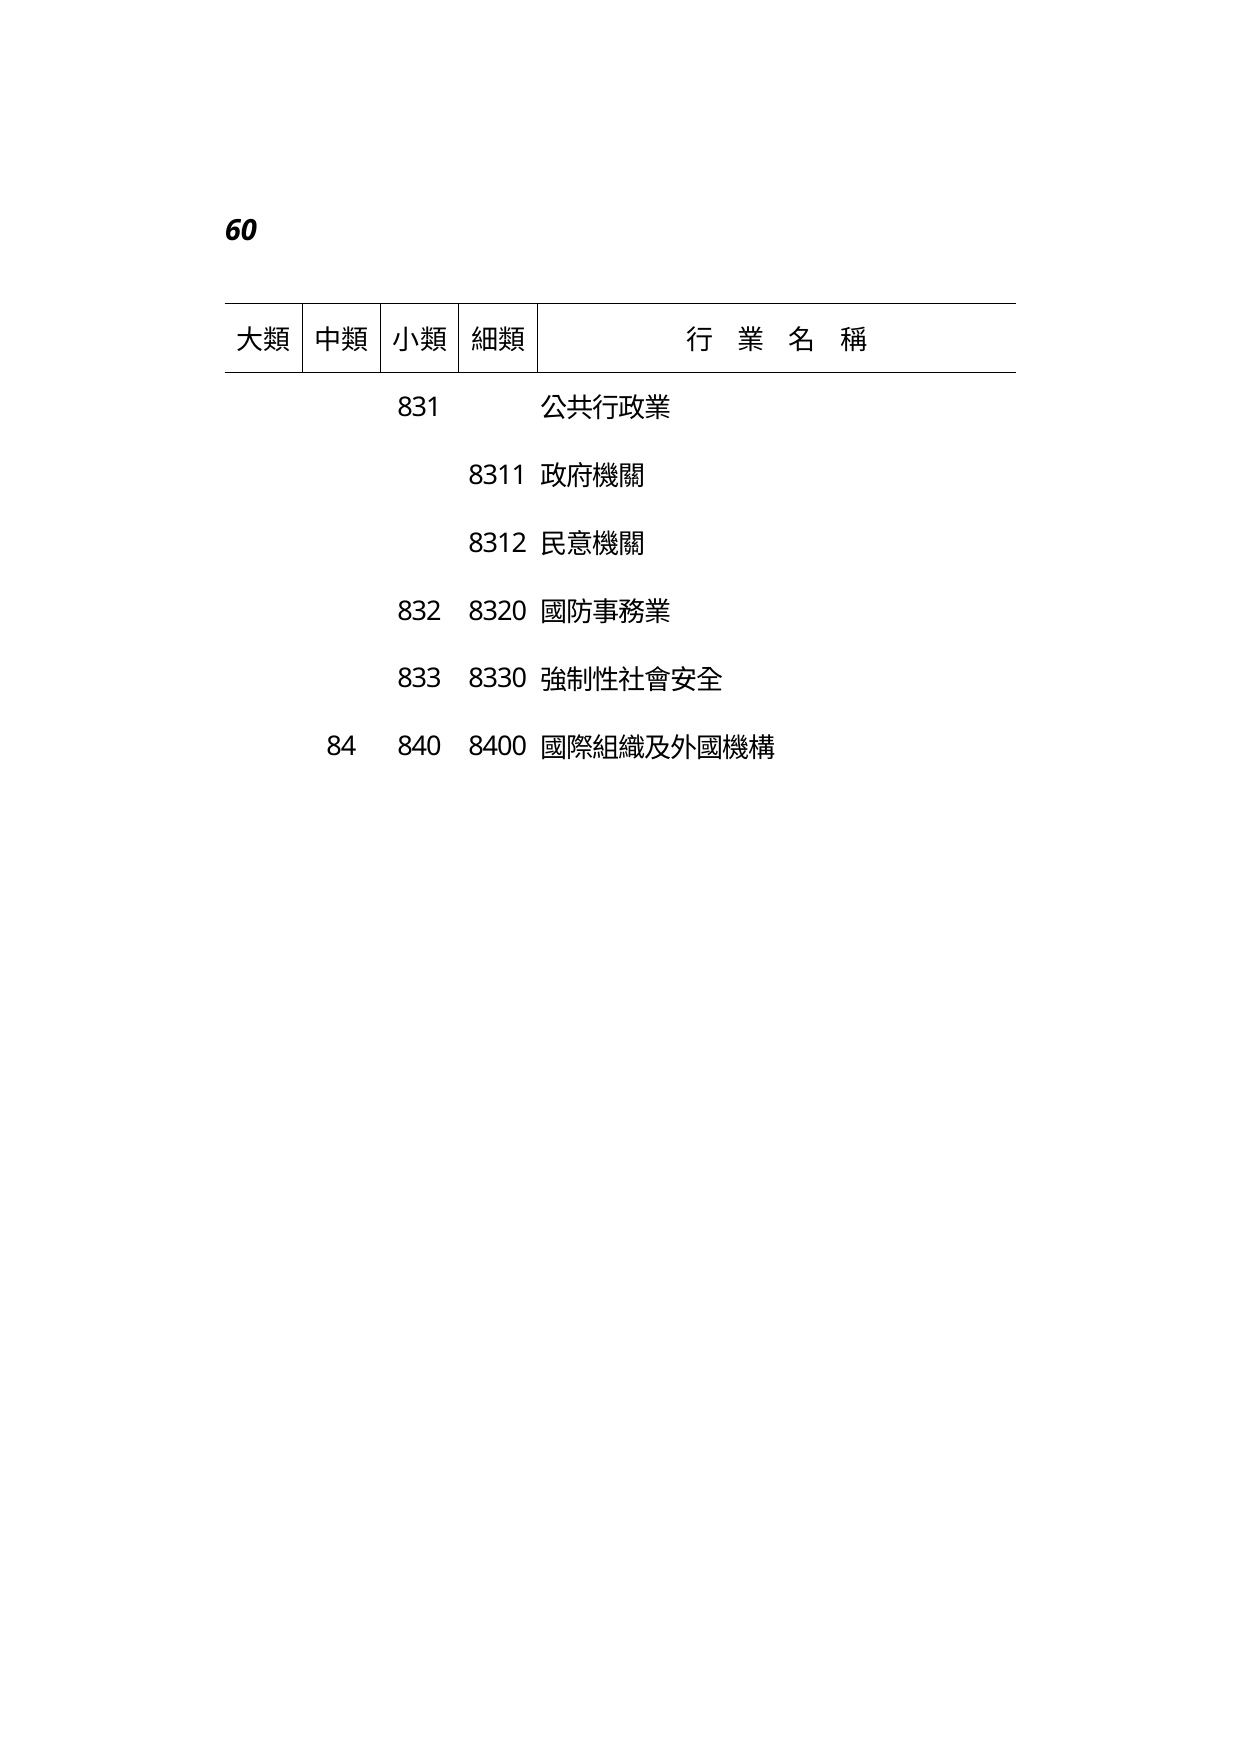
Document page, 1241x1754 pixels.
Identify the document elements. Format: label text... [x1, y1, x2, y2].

table_cell [303, 373, 381, 440]
table_cell [459, 1148, 537, 1185]
table_cell [459, 816, 537, 853]
table_cell [381, 1369, 459, 1406]
table_cell [225, 779, 303, 816]
table_cell 國防事務業 [537, 576, 1016, 643]
table_cell [459, 1517, 537, 1554]
table_cell 84 [303, 711, 381, 779]
table_cell [225, 1111, 303, 1148]
table_cell [381, 1001, 459, 1037]
table_cell [381, 816, 459, 853]
table_cell [459, 1406, 537, 1443]
table_cell [537, 853, 1016, 890]
table_cell 政府機關 [537, 440, 1016, 508]
table_cell [303, 508, 381, 576]
table_cell [459, 1222, 537, 1259]
table_cell [303, 1333, 381, 1369]
table_cell [459, 1185, 537, 1222]
table_cell [459, 964, 537, 1001]
table_cell [225, 1406, 303, 1443]
table_cell 8320 [459, 576, 537, 643]
table_cell [381, 890, 459, 927]
table_cell [225, 644, 303, 711]
table_cell 833 [381, 644, 459, 711]
table_cell [225, 440, 303, 508]
table_cell [303, 890, 381, 927]
table_header 細類 [459, 304, 537, 372]
table_cell [381, 964, 459, 1001]
table_cell 民意機關 [537, 508, 1016, 576]
table_header 行 業 名 稱 [538, 304, 1016, 372]
table_cell [459, 1369, 537, 1406]
table_cell 強制性社會安全 [537, 644, 1016, 711]
table_cell [303, 1038, 381, 1074]
table_cell [225, 711, 303, 779]
table_cell [381, 1148, 459, 1185]
table_cell [303, 927, 381, 964]
table_cell [225, 1296, 303, 1332]
table_cell [303, 1406, 381, 1443]
table_cell [225, 816, 303, 853]
table_cell 8311 [459, 440, 537, 508]
table_cell [381, 1333, 459, 1369]
table_cell [537, 1443, 1016, 1480]
table_cell [537, 1333, 1016, 1369]
table_cell [303, 964, 381, 1001]
table_cell [225, 890, 303, 927]
table_cell [537, 1074, 1016, 1111]
table_cell [303, 1296, 381, 1332]
table_cell [303, 816, 381, 853]
table_cell 832 [381, 576, 459, 643]
table_cell [381, 1185, 459, 1222]
table_cell [459, 853, 537, 890]
table_cell 公共行政業 [537, 373, 1016, 440]
table_cell [303, 1111, 381, 1148]
table_cell [459, 1443, 537, 1480]
table_cell [381, 1038, 459, 1074]
table_cell [303, 1259, 381, 1296]
table_header 中類 [303, 304, 380, 372]
table_cell 8330 [459, 644, 537, 711]
table_cell [537, 1480, 1016, 1517]
table_cell [537, 1296, 1016, 1332]
table_cell [381, 1259, 459, 1296]
table_cell [537, 1038, 1016, 1074]
table_cell [381, 1111, 459, 1148]
table_cell [381, 1222, 459, 1259]
table_cell [537, 1222, 1016, 1259]
table_cell [459, 373, 537, 440]
table_cell [225, 576, 303, 643]
table_cell [459, 1480, 537, 1517]
table_cell [537, 1517, 1016, 1554]
table_cell [225, 1074, 303, 1111]
table_cell [225, 1443, 303, 1480]
table_cell [459, 927, 537, 964]
table_cell [537, 779, 1016, 816]
table_header 大類 [225, 304, 302, 372]
table_cell 8400 [459, 711, 537, 779]
table_cell [459, 1111, 537, 1148]
table_cell [303, 1517, 381, 1554]
table_cell [225, 1148, 303, 1185]
table_cell 831 [381, 373, 459, 440]
table_cell [381, 1406, 459, 1443]
table_cell [225, 1369, 303, 1406]
table_cell [459, 1001, 537, 1037]
table_cell [537, 927, 1016, 964]
table_cell [303, 1148, 381, 1185]
table_cell [537, 1259, 1016, 1296]
table_cell [537, 1111, 1016, 1148]
table_cell [225, 373, 303, 440]
table_cell [381, 1480, 459, 1517]
table_cell [303, 440, 381, 508]
table_cell [225, 1517, 303, 1554]
table_cell [381, 1074, 459, 1111]
table_cell [303, 1074, 381, 1111]
table_cell [303, 1443, 381, 1480]
table_cell [381, 440, 459, 508]
table_cell [537, 1185, 1016, 1222]
table_cell [459, 890, 537, 927]
table_cell [225, 1480, 303, 1517]
table_cell [381, 1517, 459, 1554]
table_cell [381, 853, 459, 890]
table_cell [381, 927, 459, 964]
table_cell [459, 1038, 537, 1074]
table_cell [381, 1296, 459, 1332]
table_cell [303, 576, 381, 643]
table_cell [381, 1443, 459, 1480]
table_cell [225, 1001, 303, 1037]
table_cell [537, 816, 1016, 853]
table_cell [225, 964, 303, 1001]
table_cell [225, 1333, 303, 1369]
table_cell [303, 1222, 381, 1259]
table_cell [225, 508, 303, 576]
table_cell [303, 853, 381, 890]
table_cell [225, 927, 303, 964]
table_cell 8312 [459, 508, 537, 576]
table_cell [303, 779, 381, 816]
table_cell [303, 1480, 381, 1517]
table_cell 國際組織及外國機構 [537, 711, 1016, 779]
table_cell [459, 1333, 537, 1369]
table_cell [459, 779, 537, 816]
table_cell [225, 853, 303, 890]
table_cell [459, 1074, 537, 1111]
table_cell [537, 1406, 1016, 1443]
table_cell [303, 1001, 381, 1037]
table_cell [225, 1038, 303, 1074]
table_cell [459, 1259, 537, 1296]
table_header 小類 [381, 304, 458, 372]
table_cell [537, 1369, 1016, 1406]
table_cell [537, 1001, 1016, 1037]
table_cell [537, 964, 1016, 1001]
table_cell [459, 1296, 537, 1332]
table_cell [303, 1369, 381, 1406]
table_cell [381, 508, 459, 576]
table_cell [381, 779, 459, 816]
table_cell [225, 1185, 303, 1222]
table_cell [225, 1259, 303, 1296]
table_cell [303, 1185, 381, 1222]
table_cell [537, 1148, 1016, 1185]
table_cell 840 [381, 711, 459, 779]
table_cell [537, 890, 1016, 927]
table_cell [225, 1222, 303, 1259]
table_cell [303, 644, 381, 711]
